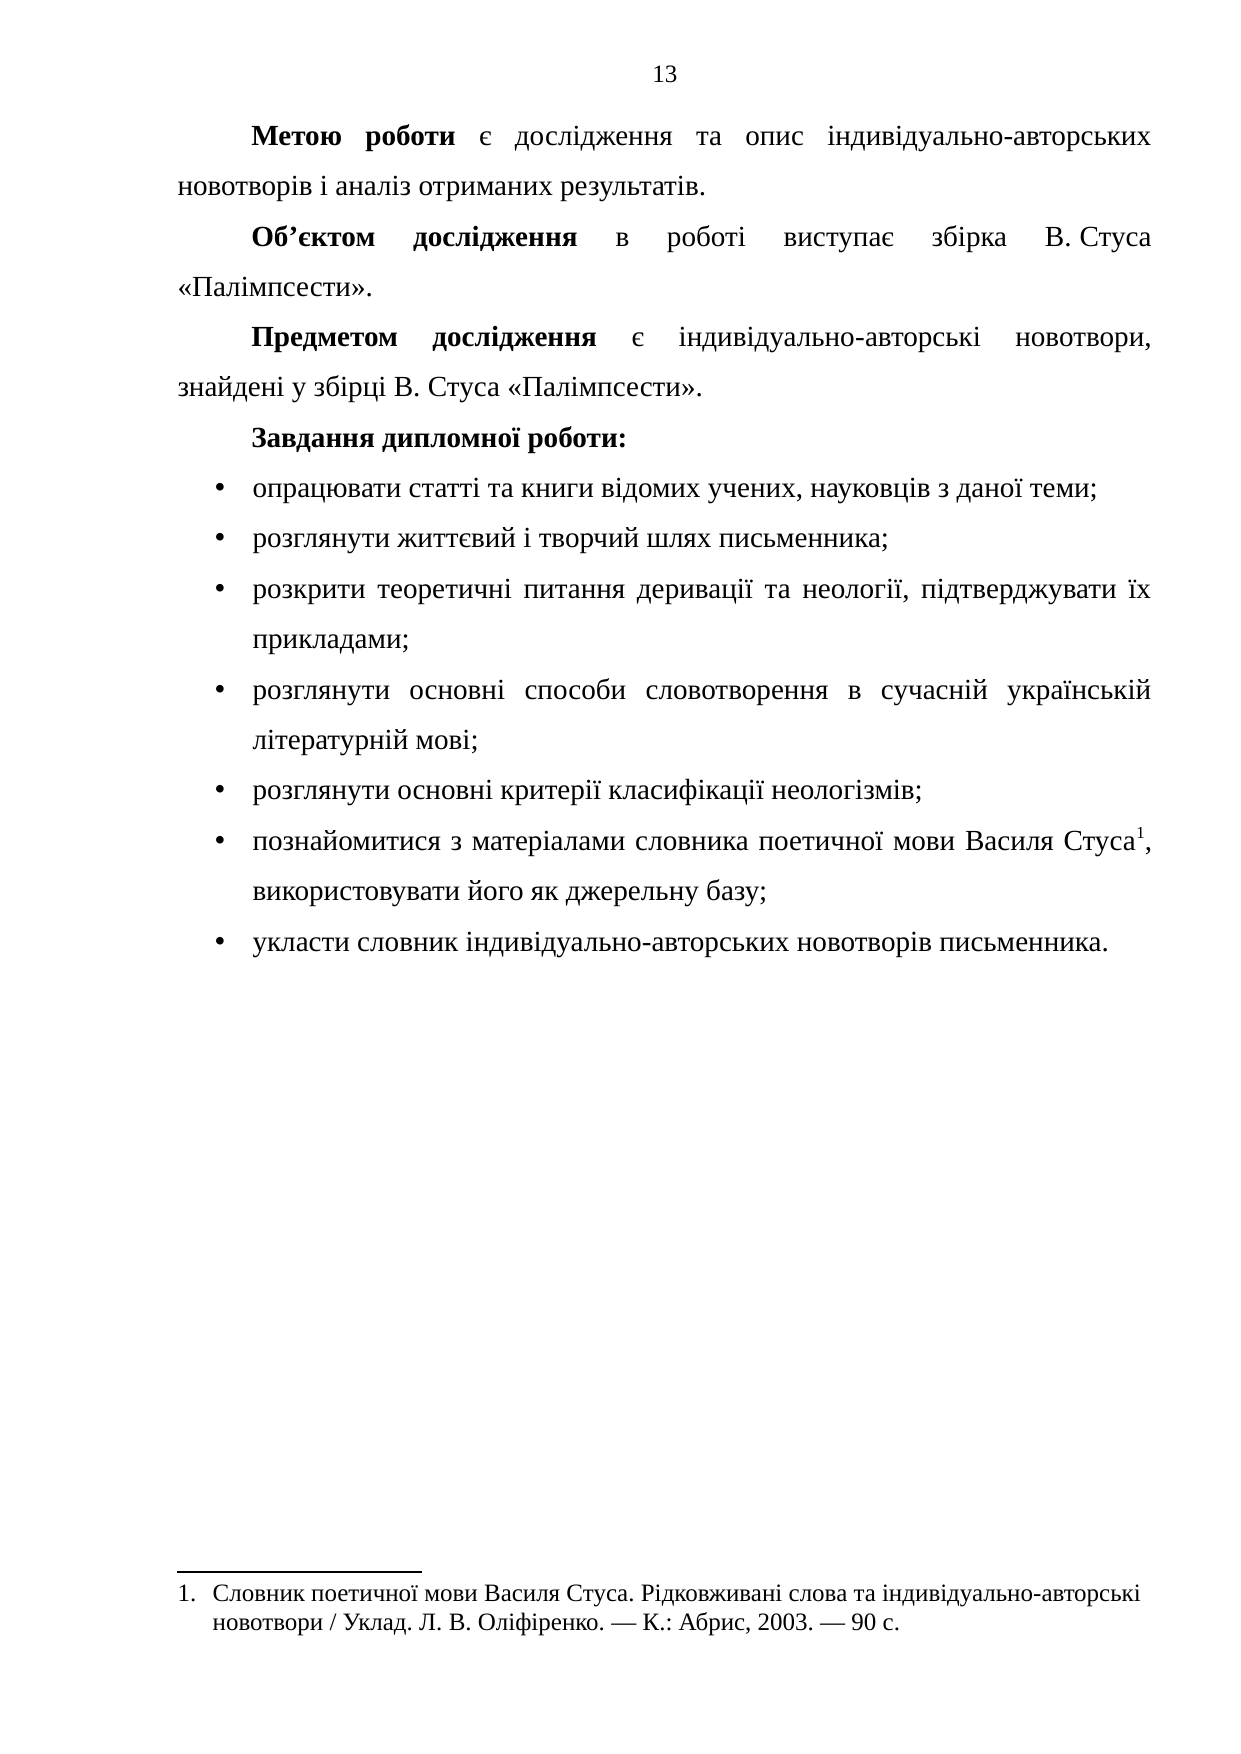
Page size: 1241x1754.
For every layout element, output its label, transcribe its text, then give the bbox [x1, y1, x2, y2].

list познайомитися з матеріалами словника поетичної мови Василя Стуса, використовувати його як джерельну базу; [215, 823, 1152, 907]
list розглянути життєвий і творчий шлях письменника; [215, 521, 1152, 554]
list укласти словник індивідуально-авторських новотворів письменника. [215, 924, 1152, 957]
list розглянути основні критерії класифікації неологізмів; [215, 772, 1152, 806]
list розглянути основні способи словотворення в сучасній українській літературній мові; [215, 672, 1152, 756]
text Завдання дипломної роботи: [177, 420, 1152, 453]
list розкрити теоретичні питання деривації та неології, підтверджувати їх прикладами; [215, 571, 1152, 655]
list Словник поетичної мови Василя Стуса. Рідковживані слова та індивідуально-авторські новотвори / Уклад. Л. В. Оліфіренко. — К.: Абрис, 2003. — 90 с. [177, 1578, 1152, 1636]
text Метою роботи є дослідження та опис індивідуально-авторських новотворів і аналіз отриманих результатів. [177, 118, 1152, 202]
text Об’єктом дослідження в роботі виступає збірка В. Стуса «Палімпсести». [177, 219, 1152, 302]
list опрацювати статті та книги відомих учених, науковців з даної теми; [215, 470, 1152, 504]
text Предметом дослідження є індивідуально‑авторські новотвори, знайдені у збірці В. Стуса «Палімпсести». [177, 319, 1152, 403]
